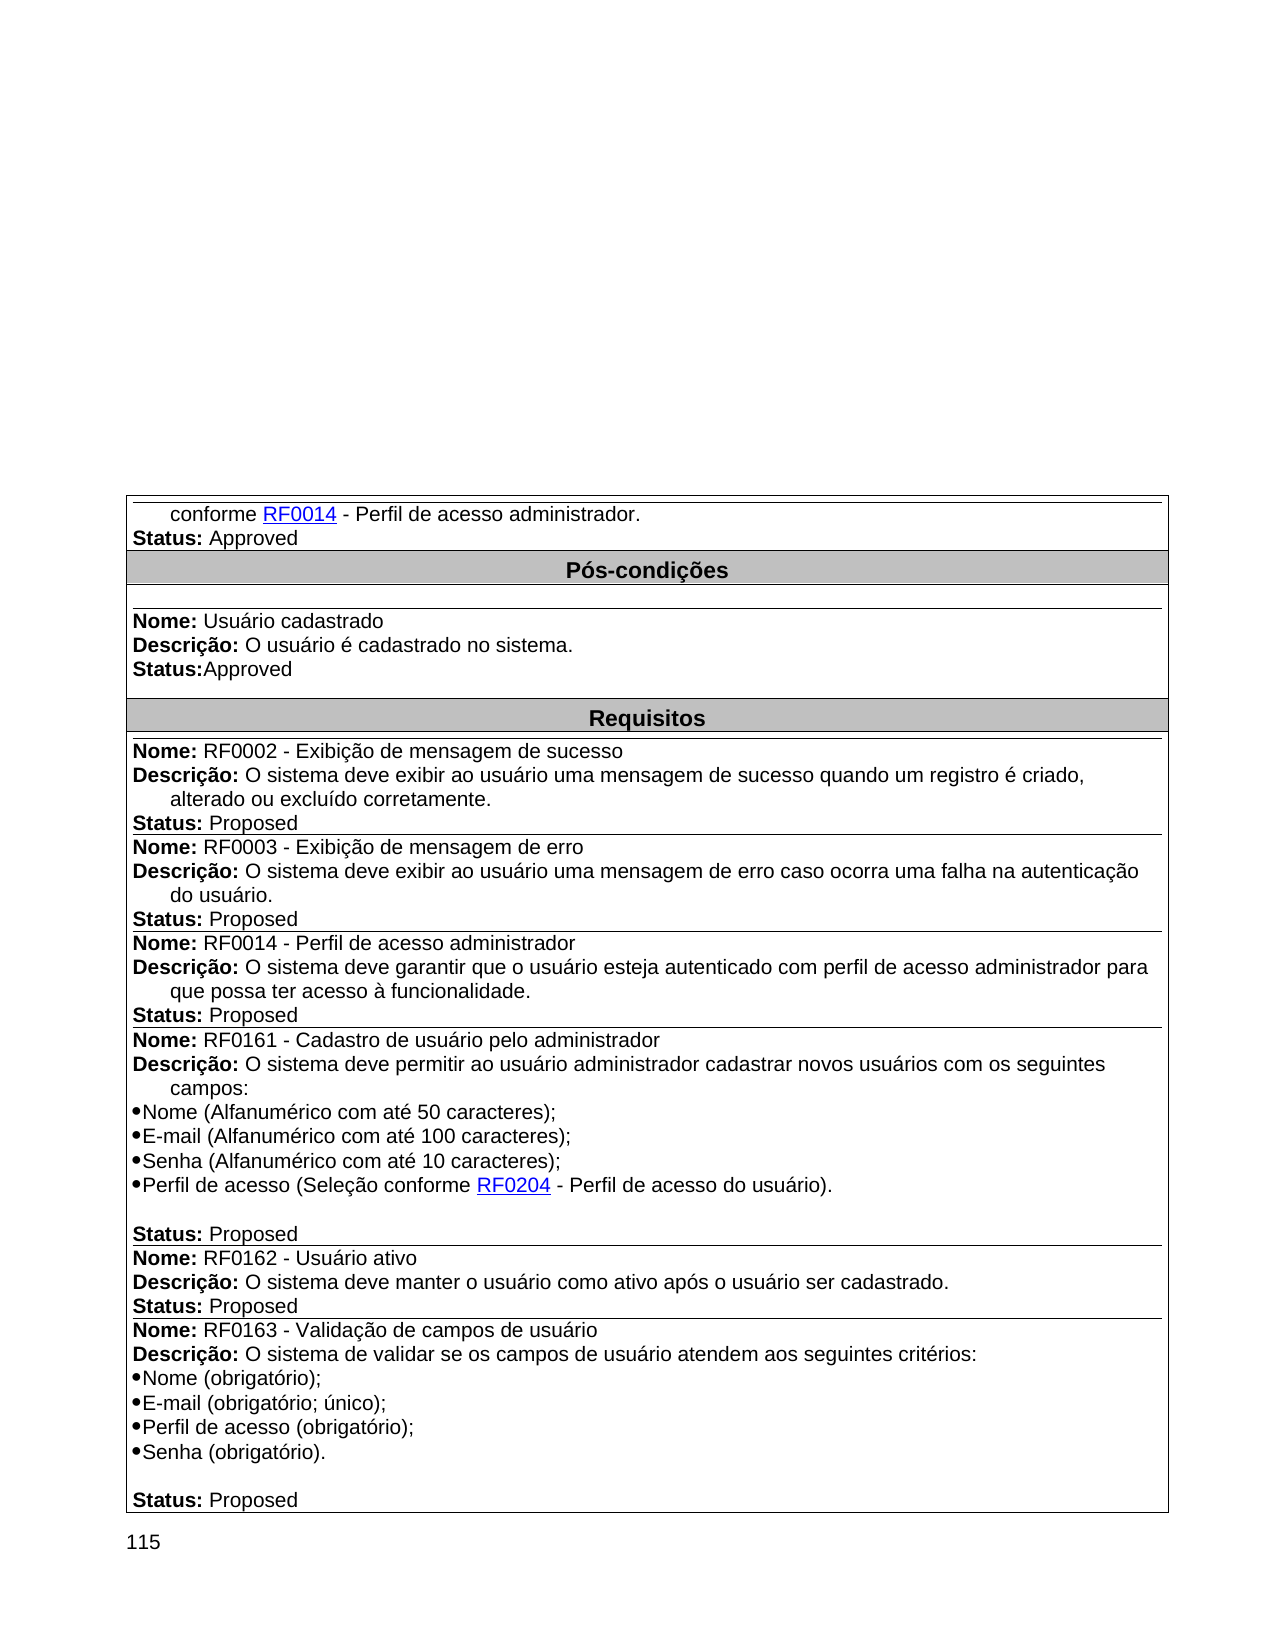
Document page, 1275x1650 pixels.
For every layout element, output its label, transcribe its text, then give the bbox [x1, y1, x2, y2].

table_header Nome: RF0002 - Exibição de mensagem de sucesso Descrição: O sistema deve exibir ao usuário uma mensagem de sucesso quando um registro é criado, alterado ou excluído corretamente. Status: Proposed [133, 739, 1162, 834]
table_cell [127, 585, 1168, 698]
table_cell Requisitos [127, 699, 1168, 731]
table_cell [127, 732, 1168, 1512]
table_cell Pós-condições [127, 551, 1168, 583]
table_header Nome: Usuário cadastrado Descrição: O usuário é cadastrado no sistema. Status:Approved [133, 609, 1162, 680]
table_cell Nome: RF0162 - Usuário ativo Descrição: O sistema deve manter o usuário como ativo após o usuário ser cadastrado. Status: Proposed [133, 1246, 1162, 1318]
table_cell [127, 496, 1168, 550]
table_cell Nome: RF0014 - Perfil de acesso administrador Descrição: O sistema deve garantir que o usuário esteja autenticado com perfil de acesso administrador para que possa ter acesso à funcionalidade. Status: Proposed [133, 932, 1162, 1027]
table_cell Nome: RF0003 - Exibição de mensagem de erro Descrição: O sistema deve exibir ao usuário uma mensagem de erro caso ocorra uma falha na autenticação do usuário. Status: Proposed [133, 835, 1162, 931]
table_cell Nome: RF0163 - Validação de campos de usuário Descrição: O sistema de validar se os campos de usuário atendem aos seguintes critérios: Nome (obrigatório); E-mail (obrigatório; único); Perfil de acesso (obrigatório); Senha (obrigatório). Status: Proposed [133, 1319, 1162, 1512]
table_cell Nome: RF0161 - Cadastro de usuário pelo administrador Descrição: O sistema deve permitir ao usuário administrador cadastrar novos usuários com os seguintes campos: Nome (Alfanumérico com até 50 caracteres); E-mail (Alfanumérico com até 100 caracteres); Senha (Alfanumérico com até 10 caracteres); Perfil de acesso (Seleção conforme RF0204 - Perfil de acesso do usuário). Status: Proposed [133, 1028, 1162, 1245]
table_header conforme RF0014 - Perfil de acesso administrador. Status: Approved [133, 503, 1162, 550]
